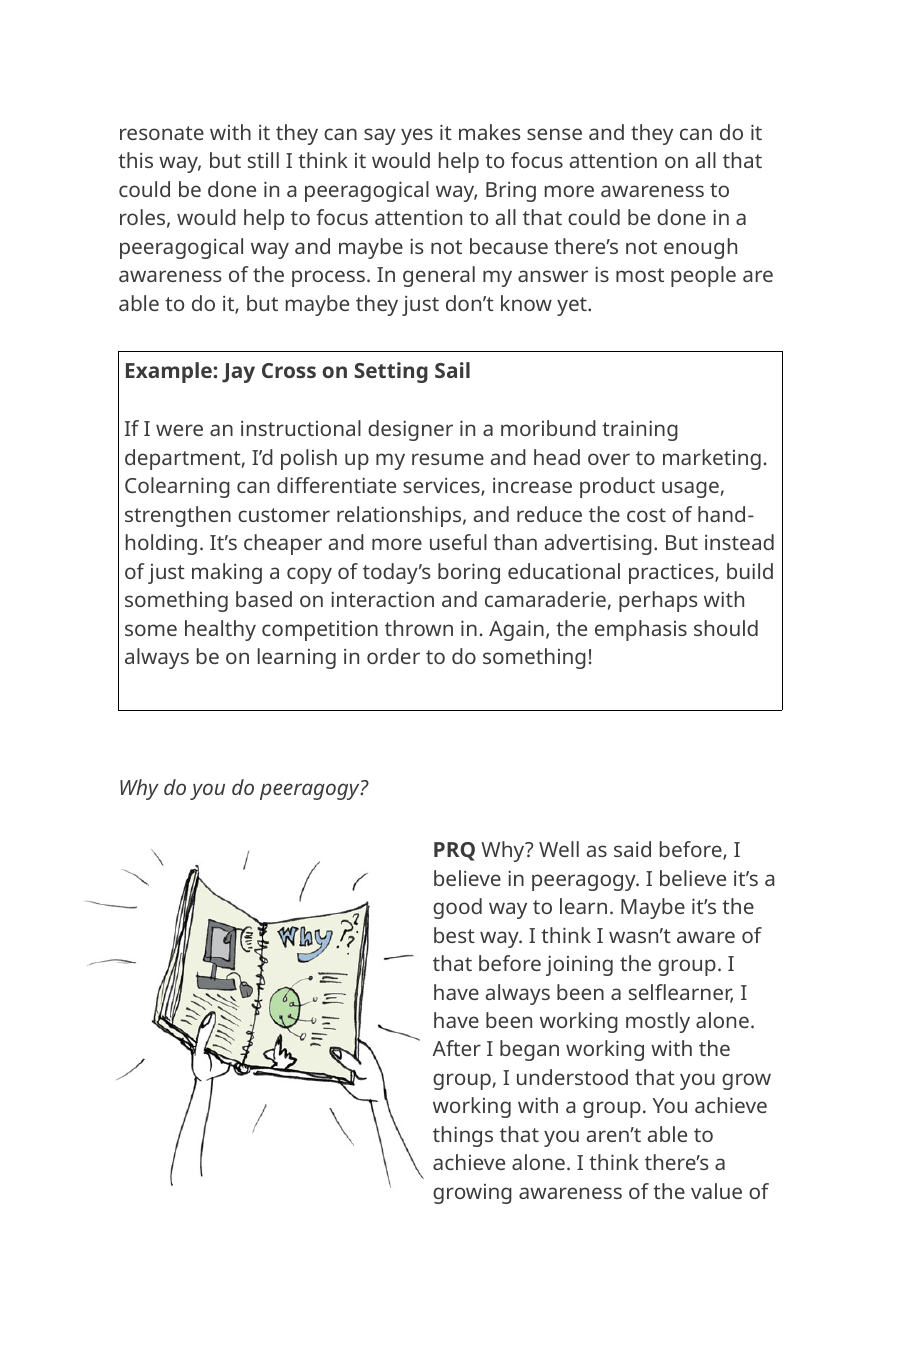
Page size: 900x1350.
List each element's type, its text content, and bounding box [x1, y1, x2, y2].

text Why do you do peeragogy? [118, 773, 782, 802]
table_header Example: Jay Cross on Setting Sail If I were an instructional designer in a moribund training department, I’d polish up my resume and head over to marketing. Co­learning can differentiate services, increase product usage, strengthen customer relationships, and reduce the cost of hand­holding. It’s cheaper and more useful than advertising. But instead of just making a copy of today’s boring educational practices, build something based on interaction and camaraderie, perhaps with some healthy competition thrown in. Again, the emphasis should always be on learning in order to do something! [119, 352, 782, 710]
text PRQ Why? Well as said before, I believe in peeragogy. I believe it’s a good way to learn. Maybe it’s the best way. I think I wasn’t aware of that before joining the group. I have always been a self­learner, I have been working mostly alone. After I began working with the group, I understood that you grow working with a group. You achieve things that you aren’t able to achieve alone. I think there’s a growing awareness of the value of [118, 836, 782, 1205]
picture [77, 834, 433, 1192]
text resonate with it they can say yes it makes sense and they can do it this way, but still I think it would help to focus attention on all that could be done in a peeragogical way, Bring more awareness to roles, would help to focus attention to all that could be done in a peeragogical way and maybe is not because there’s not enough awareness of the process. In general my answer is most people are able to do it, but maybe they just don’t know yet. [118, 118, 782, 317]
